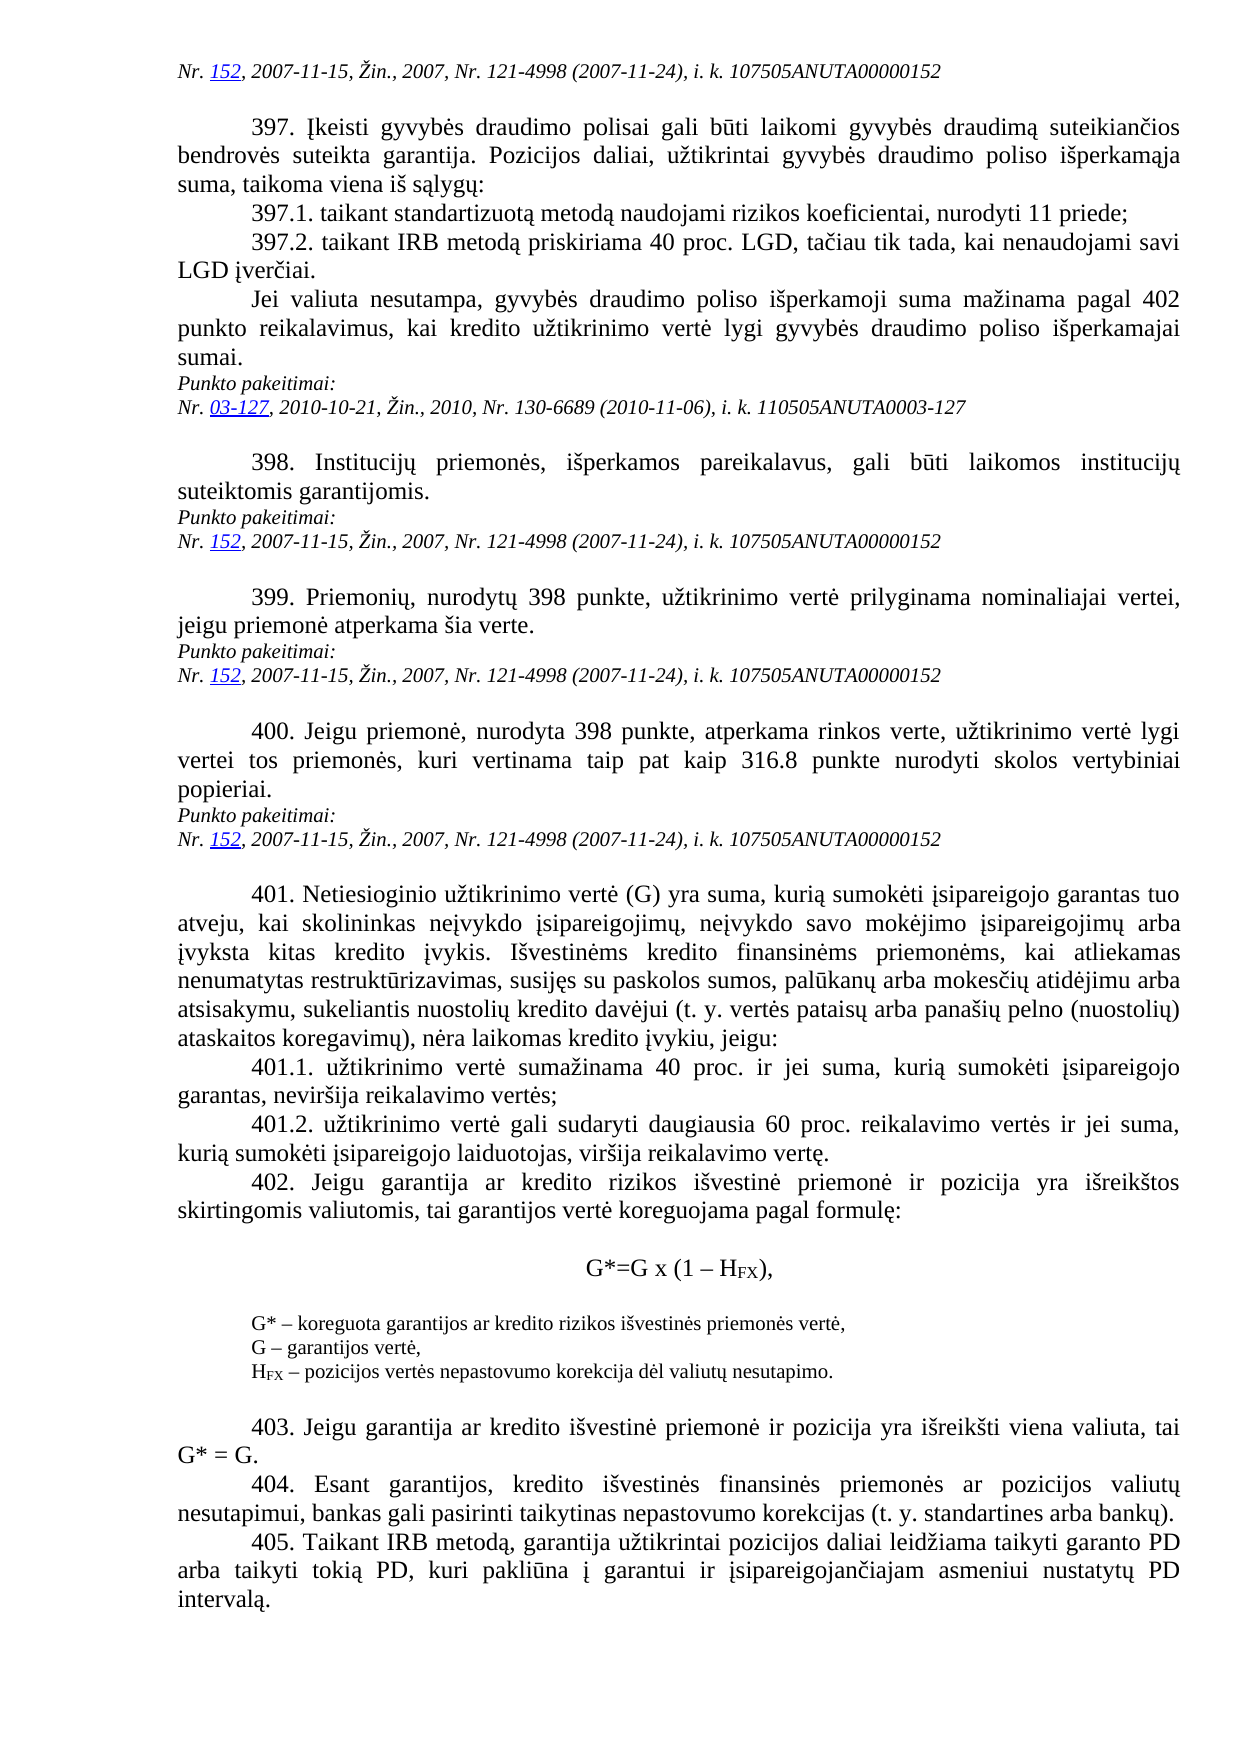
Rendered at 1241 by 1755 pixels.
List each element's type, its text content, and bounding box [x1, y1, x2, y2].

text HFX – pozicijos vertės nepastovumo korekcija dėl valiutų nesutapimo. [177, 1359, 1181, 1383]
text G*=G x (1 – HFX), [177, 1253, 1181, 1282]
text Punkto pakeitimai: [177, 505, 1181, 529]
text 399. Priemonių, nurodytų 398 punkte, užtikrinimo vertė prilyginama nominaliajai vertei, jeigu priemonė atperkama šia verte. [177, 582, 1181, 639]
text 401.2. užtikrinimo vertė gali sudaryti daugiausia 60 proc. reikalavimo vertės ir jei suma, kurią sumokėti įsipareigojo laiduotojas, viršija reikalavimo vertę. [177, 1109, 1181, 1167]
text 397.1. taikant standartizuotą metodą naudojami rizikos koeficientai, nurodyti 11 priede; [177, 198, 1181, 227]
text Punkto pakeitimai: [177, 639, 1181, 663]
text Punkto pakeitimai: [177, 371, 1181, 395]
text 397. Įkeisti gyvybės draudimo polisai gali būti laikomi gyvybės draudimą suteikiančios bendrovės suteikta garantija. Pozicijos daliai, užtikrintai gyvybės draudimo poliso išperkamąja suma, taikoma viena iš sąlygų: [177, 112, 1181, 198]
text Nr. 152, 2007-11-15, Žin., 2007, Nr. 121-4998 (2007-11-24), i. k. 107505ANUTA00000152 [177, 59, 1181, 83]
text 402. Jeigu garantija ar kredito rizikos išvestinė priemonė ir pozicija yra išreikštos skirtingomis valiutomis, tai garantijos vertė koreguojama pagal formulę: [177, 1167, 1181, 1224]
text G* – koreguota garantijos ar kredito rizikos išvestinės priemonės vertė, [177, 1311, 1181, 1335]
text Nr. 152, 2007-11-15, Žin., 2007, Nr. 121-4998 (2007-11-24), i. k. 107505ANUTA00000152 [177, 663, 1181, 687]
text 397.2. taikant IRB metodą priskiriama 40 proc. LGD, tačiau tik tada, kai nenaudojami savi LGD įverčiai. [177, 227, 1181, 284]
text Nr. 152, 2007-11-15, Žin., 2007, Nr. 121-4998 (2007-11-24), i. k. 107505ANUTA00000152 [177, 827, 1181, 851]
text Punkto pakeitimai: [177, 802, 1181, 827]
text 403. Jeigu garantija ar kredito išvestinė priemonė ir pozicija yra išreikšti viena valiuta, tai G* = G. [177, 1412, 1181, 1469]
text Nr. 152, 2007-11-15, Žin., 2007, Nr. 121-4998 (2007-11-24), i. k. 107505ANUTA00000152 [177, 529, 1181, 553]
text G – garantijos vertė, [177, 1335, 1181, 1359]
text Jei valiuta nesutampa, gyvybės draudimo poliso išperkamoji suma mažinama pagal 402 punkto reikalavimus, kai kredito užtikrinimo vertė lygi gyvybės draudimo poliso išperkamajai sumai. [177, 284, 1181, 371]
text Nr. 03-127, 2010-10-21, Žin., 2010, Nr. 130-6689 (2010-11-06), i. k. 110505ANUTA0003-127 [177, 395, 1181, 419]
text 401. Netiesioginio užtikrinimo vertė (G) yra suma, kurią sumokėti įsipareigojo garantas tuo atveju, kai skolininkas neįvykdo įsipareigojimų, neįvykdo savo mokėjimo įsipareigojimų arba įvyksta kitas kredito įvykis. Išvestinėms kredito finansinėms priemonėms, kai atliekamas nenumatytas restruktūrizavimas, susijęs su paskolos sumos, palūkanų arba mokesčių atidėjimu arba atsisakymu, sukeliantis nuostolių kredito davėjui (t. y. vertės pataisų arba panašių pelno (nuostolių) ataskaitos koregavimų), nėra laikomas kredito įvykiu, jeigu: [177, 879, 1181, 1052]
text 405. Taikant IRB metodą, garantija užtikrintai pozicijos daliai leidžiama taikyti garanto PD arba taikyti tokią PD, kuri pakliūna į garantui ir įsipareigojančiajam asmeniui nustatytų PD intervalą. [177, 1527, 1181, 1613]
text 404. Esant garantijos, kredito išvestinės finansinės priemonės ar pozicijos valiutų nesutapimui, bankas gali pasirinti taikytinas nepastovumo korekcijas (t. y. standartines arba bankų). [177, 1469, 1181, 1527]
text 401.1. užtikrinimo vertė sumažinama 40 proc. ir jei suma, kurią sumokėti įsipareigojo garantas, neviršija reikalavimo vertės; [177, 1052, 1181, 1109]
text 398. Institucijų priemonės, išperkamos pareikalavus, gali būti laikomos institucijų suteiktomis garantijomis. [177, 447, 1181, 505]
text 400. Jeigu priemonė, nurodyta 398 punkte, atperkama rinkos verte, užtikrinimo vertė lygi vertei tos priemonės, kuri vertinama taip pat kaip 316.8 punkte nurodyti skolos vertybiniai popieriai. [177, 716, 1181, 802]
